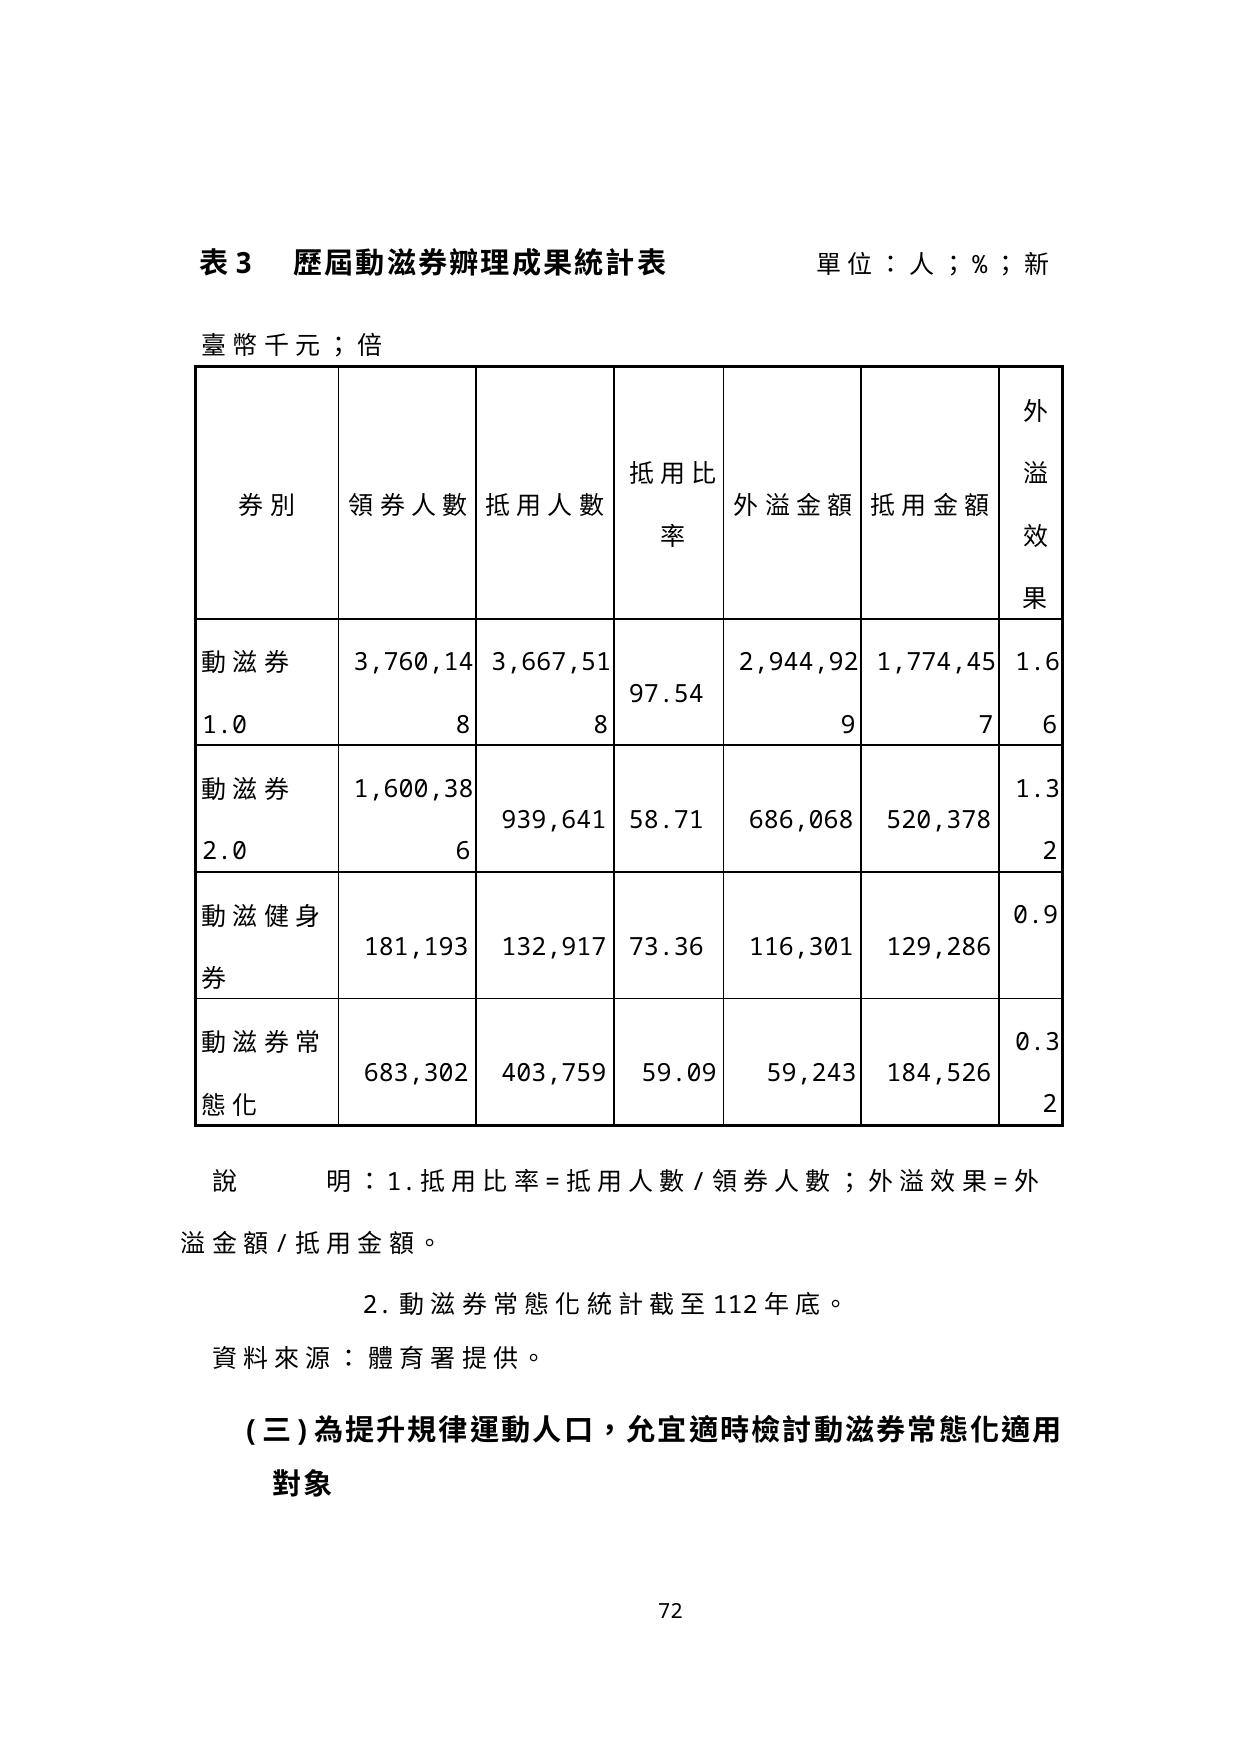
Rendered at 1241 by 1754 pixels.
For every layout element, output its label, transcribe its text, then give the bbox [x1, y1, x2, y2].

table_cell 116,301 [724, 873, 860, 997]
table_cell 動滋券常態化 [197, 999, 338, 1124]
table_cell 1.32 [1000, 746, 1061, 871]
table_header 抵用人數 [477, 368, 613, 618]
table_cell 73.36 [615, 873, 723, 997]
table_cell 59,243 [724, 999, 860, 1124]
table_header 外溢效果 [1000, 368, 1061, 618]
table_cell 2,944,929 [724, 620, 860, 744]
table_cell 403,759 [477, 999, 613, 1124]
table_cell 520,378 [862, 746, 998, 871]
table_cell 181,193 [339, 873, 475, 997]
table_header 領券人數 [339, 368, 475, 618]
table_cell 3,667,518 [477, 620, 613, 744]
text 表3 歷屆動滋券辧理成果統計表 單位：人；%；新臺幣千元；倍 [192, 177, 1063, 365]
table_cell 動滋券1.0 [197, 620, 338, 744]
table_cell 1.66 [1000, 620, 1061, 744]
table_cell 58.71 [615, 746, 723, 871]
table_cell 939,641 [477, 746, 613, 871]
table_cell 59.09 [615, 999, 723, 1124]
table_cell 683,302 [339, 999, 475, 1124]
table_header 券別 [197, 368, 338, 618]
table_header 外溢金額 [724, 368, 860, 618]
table_header 抵用比率 [615, 368, 723, 618]
table_cell 686,068 [724, 746, 860, 871]
table_cell 0.9 [1000, 873, 1061, 997]
text 資料來源：體育署提供。 [177, 1315, 1063, 1377]
text 說 明：1.抵用比率=抵用人數/領券人數；外溢效果=外溢金額/抵用金額。 [177, 1127, 1063, 1252]
table_cell 184,526 [862, 999, 998, 1124]
table_cell 動滋健身券 [197, 873, 338, 997]
table_cell 0.32 [1000, 999, 1061, 1124]
table_cell 1,600,386 [339, 746, 475, 871]
table_cell 132,917 [477, 873, 613, 997]
table_cell 3,760,148 [339, 620, 475, 744]
table_cell 129,286 [862, 873, 998, 997]
table_cell 97.54 [615, 620, 723, 744]
table_cell 動滋券2.0 [197, 746, 338, 871]
text 2.動滋券常態化統計截至112年底。 [177, 1252, 1063, 1315]
table_header 抵用金額 [862, 368, 998, 618]
text (三)為提升規律運動人口，允宜適時檢討動滋券常態化適用對象 [236, 1377, 1063, 1502]
table_cell 1,774,457 [862, 620, 998, 744]
